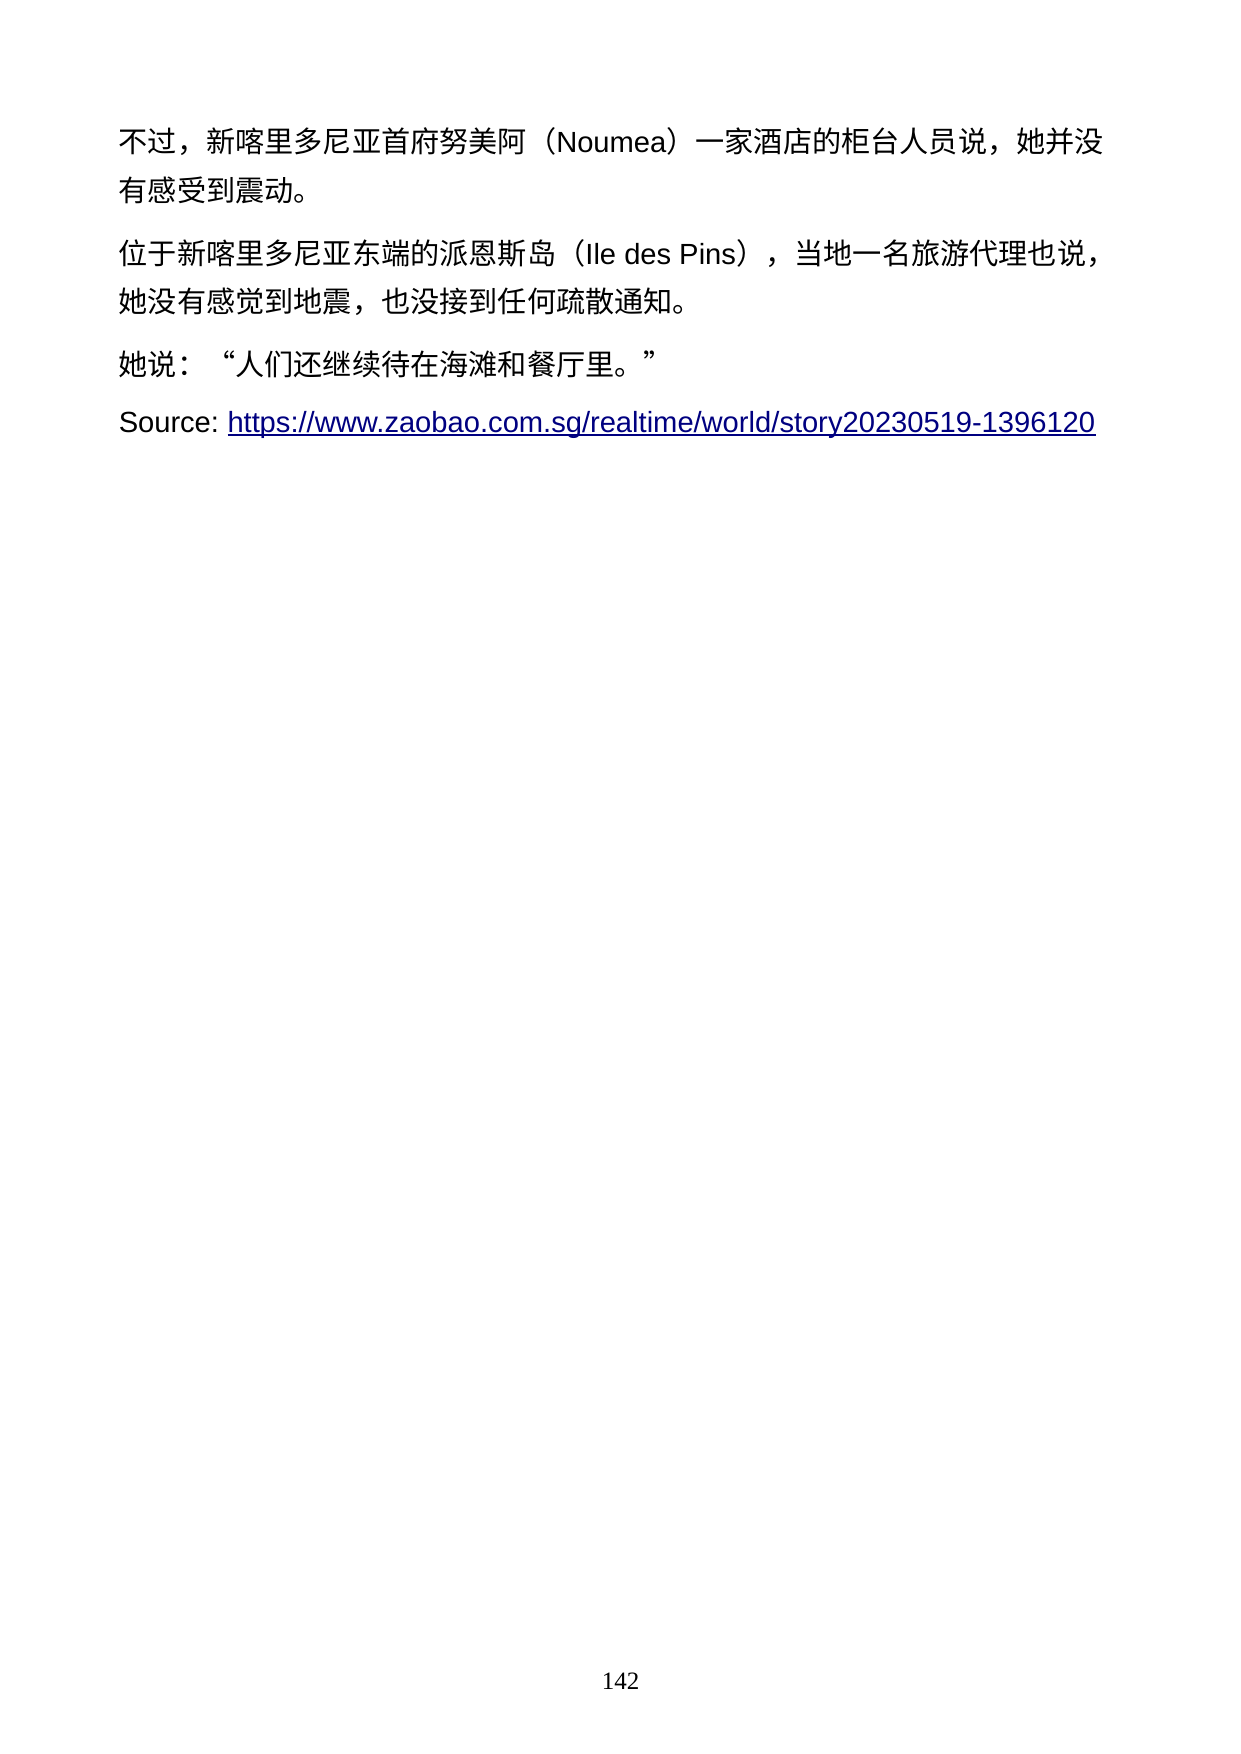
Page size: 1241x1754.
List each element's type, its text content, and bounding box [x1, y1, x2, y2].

text 不过，新喀里多尼亚首府努美阿（Noumea）一家酒店的柜台人员说，她并没有感受到震动。 [118, 118, 1122, 209]
text 位于新喀里多尼亚东端的派恩斯岛（Ile des Pins），当地一名旅游代理也说，她没有感觉到地震，也没接到任何疏散通知。 [118, 230, 1122, 321]
text 她说：“人们还继续待在海滩和餐厅里。” [118, 342, 1122, 384]
text Source: https://www.zaobao.com.sg/realtime/world/story20230519-1396120 [118, 405, 1122, 438]
